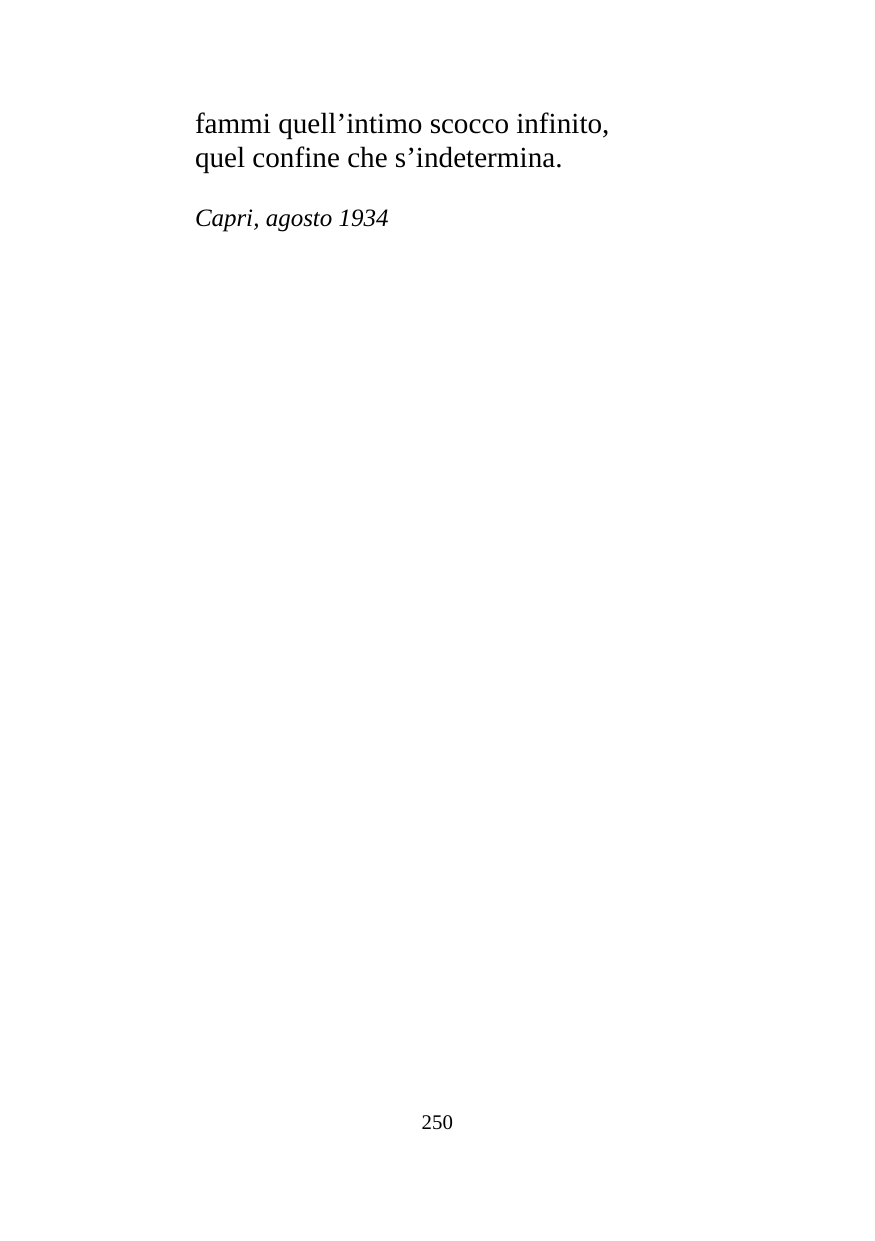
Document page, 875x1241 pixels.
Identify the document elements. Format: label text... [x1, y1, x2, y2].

text fammi quell’intimo scocco infinito, quel confine che s’indetermina. [195, 106, 768, 173]
text Capri, agosto 1934 [195, 203, 768, 232]
